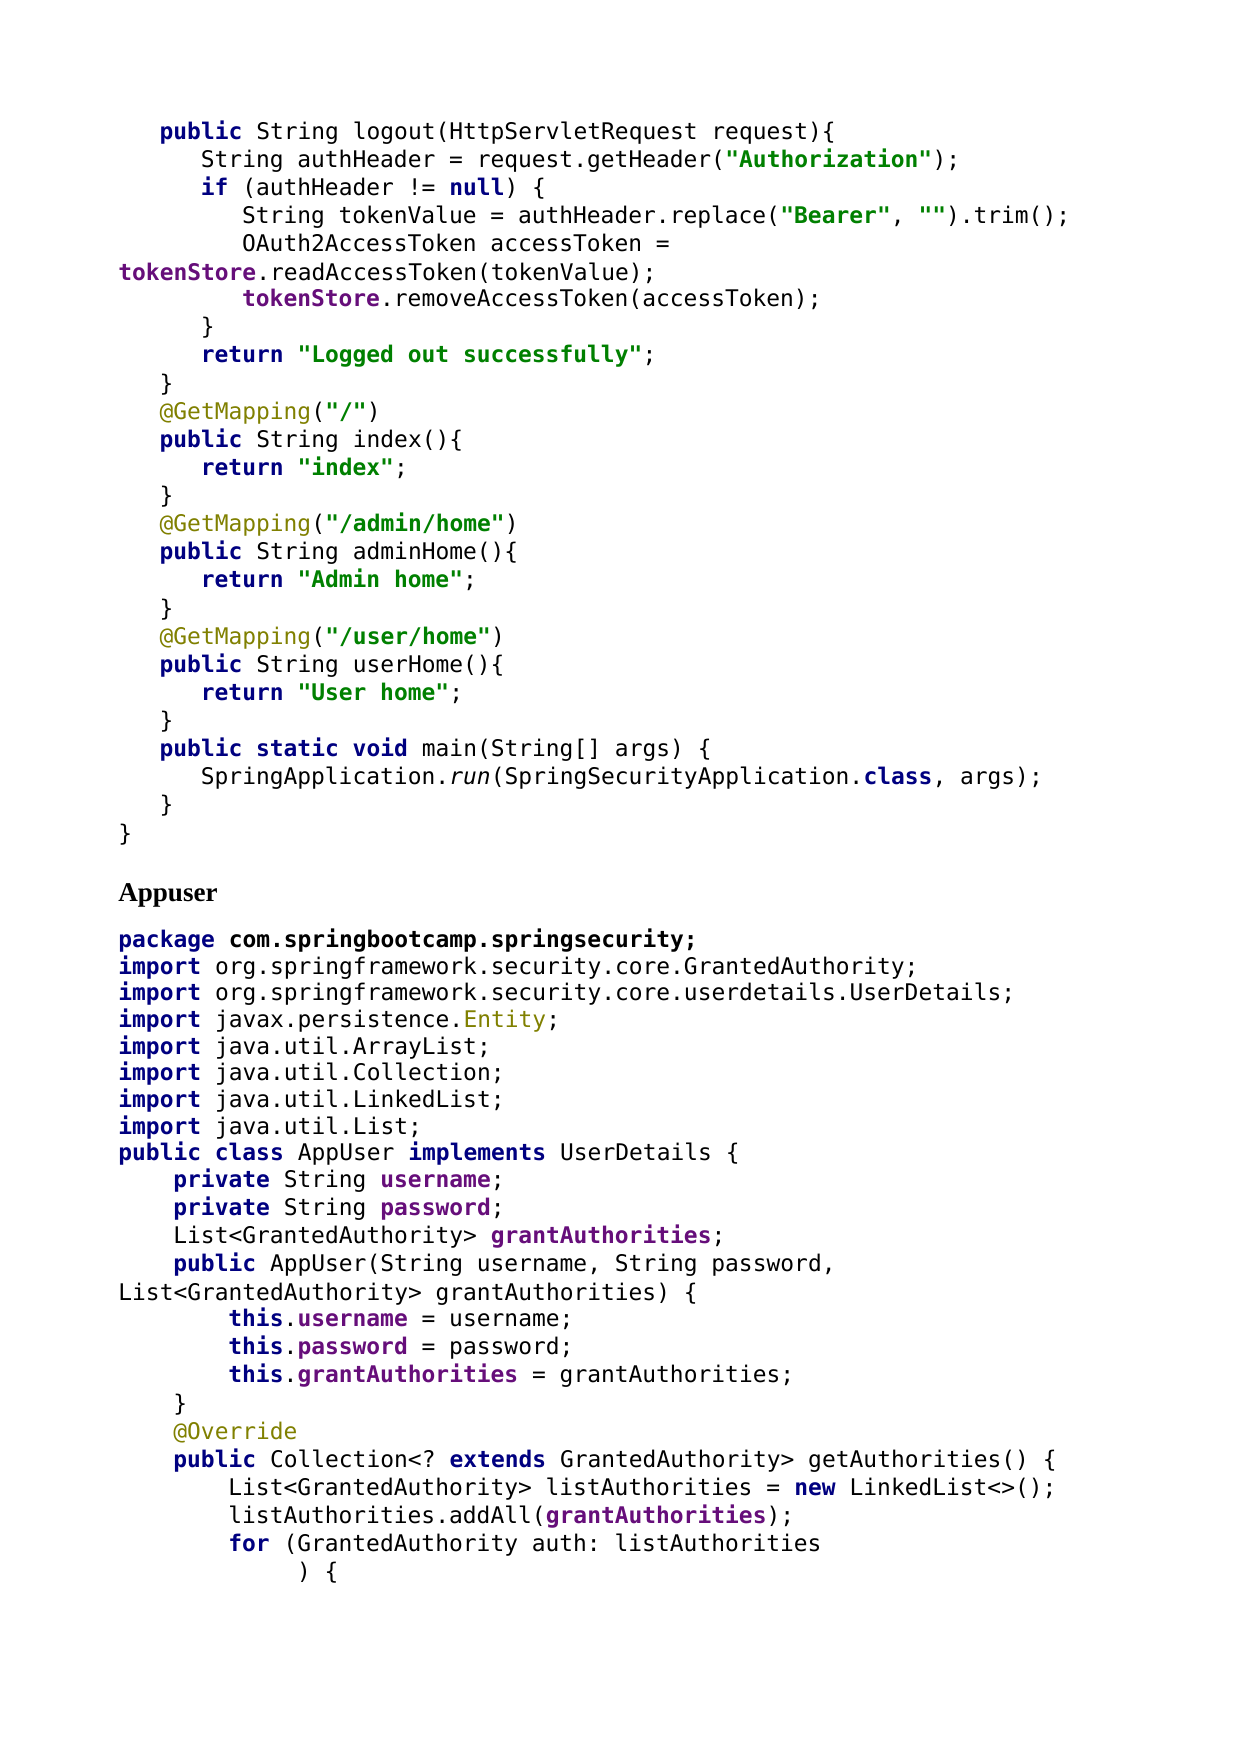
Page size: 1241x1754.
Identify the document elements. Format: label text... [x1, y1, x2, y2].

text @Override [118, 1418, 1122, 1446]
text public String adminHome(){ [118, 538, 1122, 567]
text return "Logged out successfully"; [118, 342, 1122, 370]
text public Collection<? extends GrantedAuthority> getAuthorities() { [118, 1446, 1122, 1474]
text public String userHome(){ [118, 651, 1122, 679]
text import org.springframework.security.core.GrantedAuthority; [118, 953, 1122, 979]
text public class AppUser implements UserDetails { [118, 1139, 1122, 1166]
text return "User home"; [118, 679, 1122, 707]
text @GetMapping("/admin/home") [118, 510, 1122, 538]
text ) { [118, 1558, 1122, 1587]
text tokenStore.removeAccessToken(accessToken); [118, 285, 1122, 313]
text } [118, 370, 1122, 398]
text private String password; [118, 1194, 1122, 1222]
text List<GrantedAuthority> listAuthorities = new LinkedList<>(); [118, 1474, 1122, 1502]
text private String username; [118, 1166, 1122, 1194]
text return "index"; [118, 454, 1122, 482]
text public AppUser(String username, String password, List<GrantedAuthority> grantAuthorities) { [118, 1251, 1122, 1305]
text String tokenValue = authHeader.replace("Bearer", "").trim(); [118, 202, 1122, 231]
text Appuser [118, 876, 1122, 907]
text return "Admin home"; [118, 567, 1122, 595]
text } [118, 313, 1122, 342]
text SpringApplication.run(SpringSecurityApplication.class, args); [118, 763, 1122, 792]
text } [118, 820, 1122, 846]
text this.username = username; [118, 1305, 1122, 1333]
text import java.util.Collection; [118, 1059, 1122, 1086]
text } [118, 595, 1122, 623]
text listAuthorities.addAll(grantAuthorities); [118, 1502, 1122, 1530]
text String authHeader = request.getHeader("Authorization"); [118, 146, 1122, 174]
text import org.springframework.security.core.userdetails.UserDetails; [118, 979, 1122, 1006]
text } [118, 1390, 1122, 1418]
text import java.util.LinkedList; [118, 1086, 1122, 1113]
text public String index(){ [118, 426, 1122, 454]
text if (authHeader != null) { [118, 174, 1122, 202]
text import java.util.List; [118, 1113, 1122, 1139]
text import javax.persistence.Entity; [118, 1006, 1122, 1033]
text @GetMapping("/") [118, 398, 1122, 426]
text this.grantAuthorities = grantAuthorities; [118, 1362, 1122, 1390]
text @GetMapping("/user/home") [118, 623, 1122, 651]
text package com.springbootcamp.springsecurity; [118, 926, 1122, 953]
text import java.util.ArrayList; [118, 1033, 1122, 1059]
text } [118, 707, 1122, 735]
text } [118, 792, 1122, 820]
text public String logout(HttpServletRequest request){ [118, 118, 1122, 146]
text OAuth2AccessToken accessToken = tokenStore.readAccessToken(tokenValue); [118, 231, 1122, 285]
text List<GrantedAuthority> grantAuthorities; [118, 1222, 1122, 1251]
text } [118, 482, 1122, 510]
text for (GrantedAuthority auth: listAuthorities [118, 1530, 1122, 1558]
text public static void main(String[] args) { [118, 735, 1122, 763]
text this.password = password; [118, 1333, 1122, 1362]
